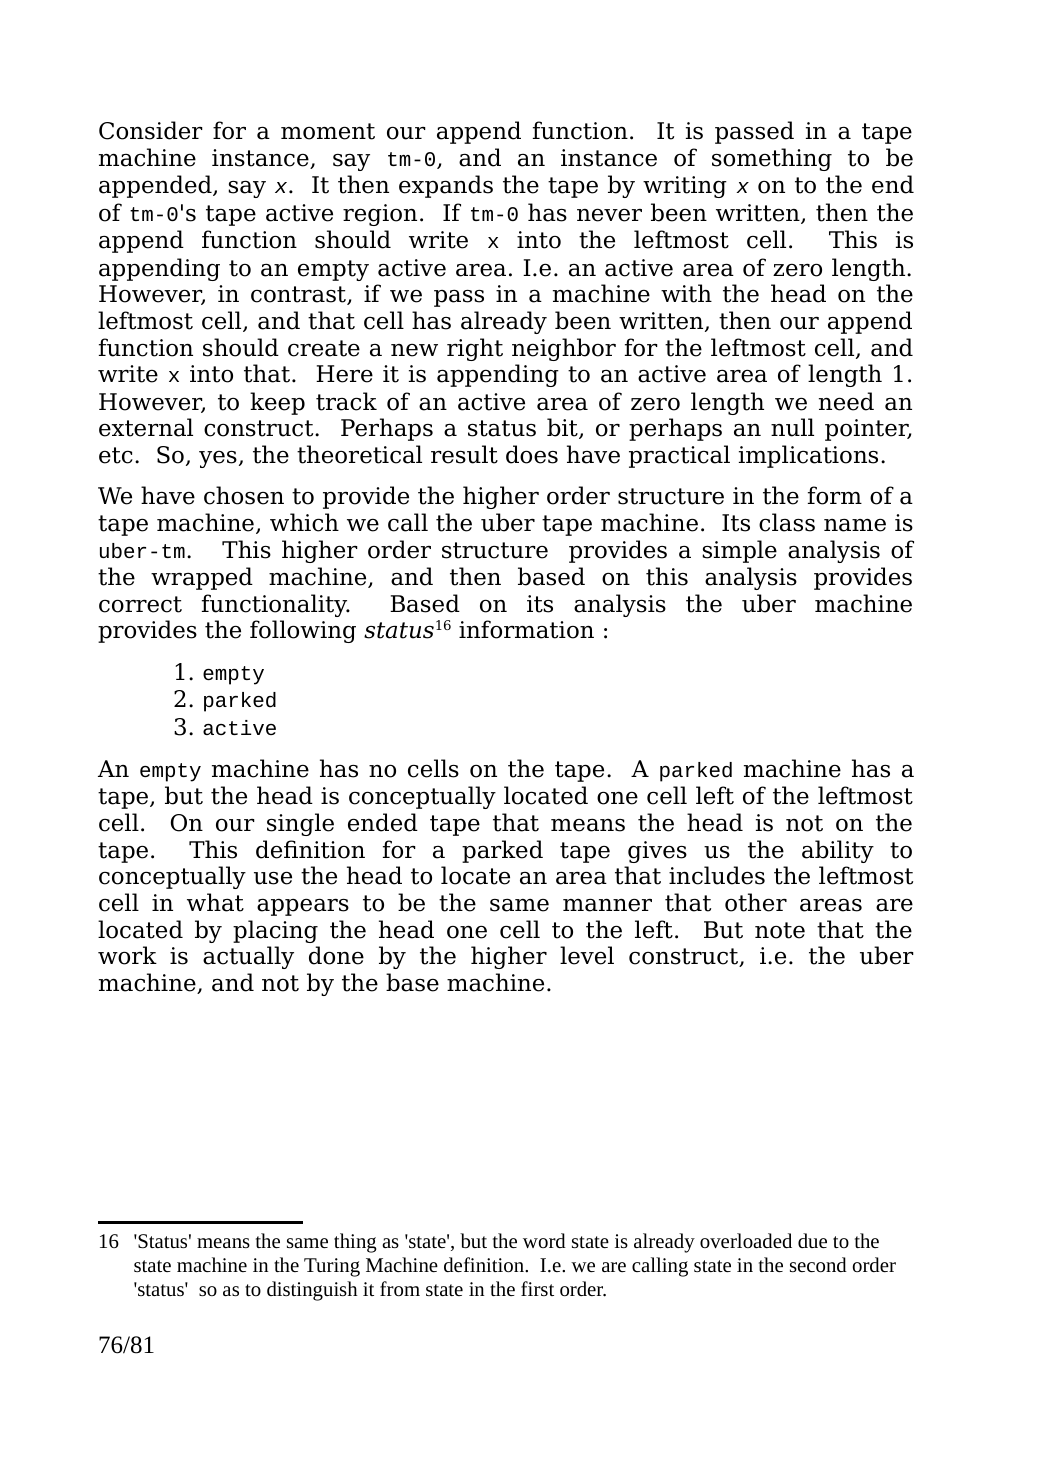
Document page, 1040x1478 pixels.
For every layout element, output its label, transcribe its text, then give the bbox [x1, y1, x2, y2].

text 'Status' means the same thing as 'state', but the word state is already overloaded due to the state machine in the Turing Machine definition. I.e. we are calling state in the second order 'status' so as to distinguish it from state in the first order. [98, 1228, 914, 1301]
text 1. empty [173, 659, 914, 686]
text 3. active [173, 714, 914, 741]
text We have chosen to provide the higher order structure in the form of a tape machine, which we call the uber tape machine. Its class name is uber-tm. This higher order structure provides a simple analysis of the wrapped machine, and then based on this analysis provides correct functionality. Based on its analysis the uber machine provides the following status information : [98, 483, 914, 644]
text 2. parked [173, 686, 914, 714]
text Consider for a moment our append function. It is passed in a tape machine instance, say tm-0, and an instance of something to be appended, say x. It then expands the tape by writing x on to the end of tm-0's tape active region. If tm-0 has never been written, then the append function should write x into the leftmost cell. This is appending to an empty active area. I.e. an active area of zero length. However, in contrast, if we pass in a machine with the head on the leftmost cell, and that cell has already been written, then our append function should create a new right neighbor for the leftmost cell, and write x into that. Here it is appending to an active area of length 1. However, to keep track of an active area of zero length we need an external construct. Perhaps a status bit, or perhaps an null pointer, etc. So, yes, the theoretical result does have practical implications. [98, 118, 914, 469]
text An empty machine has no cells on the tape. A parked machine has a tape, but the head is conceptually located one cell left of the leftmost cell. On our single ended tape that means the head is not on the tape. This definition for a parked tape gives us the ability to conceptually use the head to locate an area that includes the leftmost cell in what appears to be the same manner that other areas are located by placing the head one cell to the left. But note that the work is actually done by the higher level construct, i.e. the uber machine, and not by the base machine. [98, 756, 914, 997]
